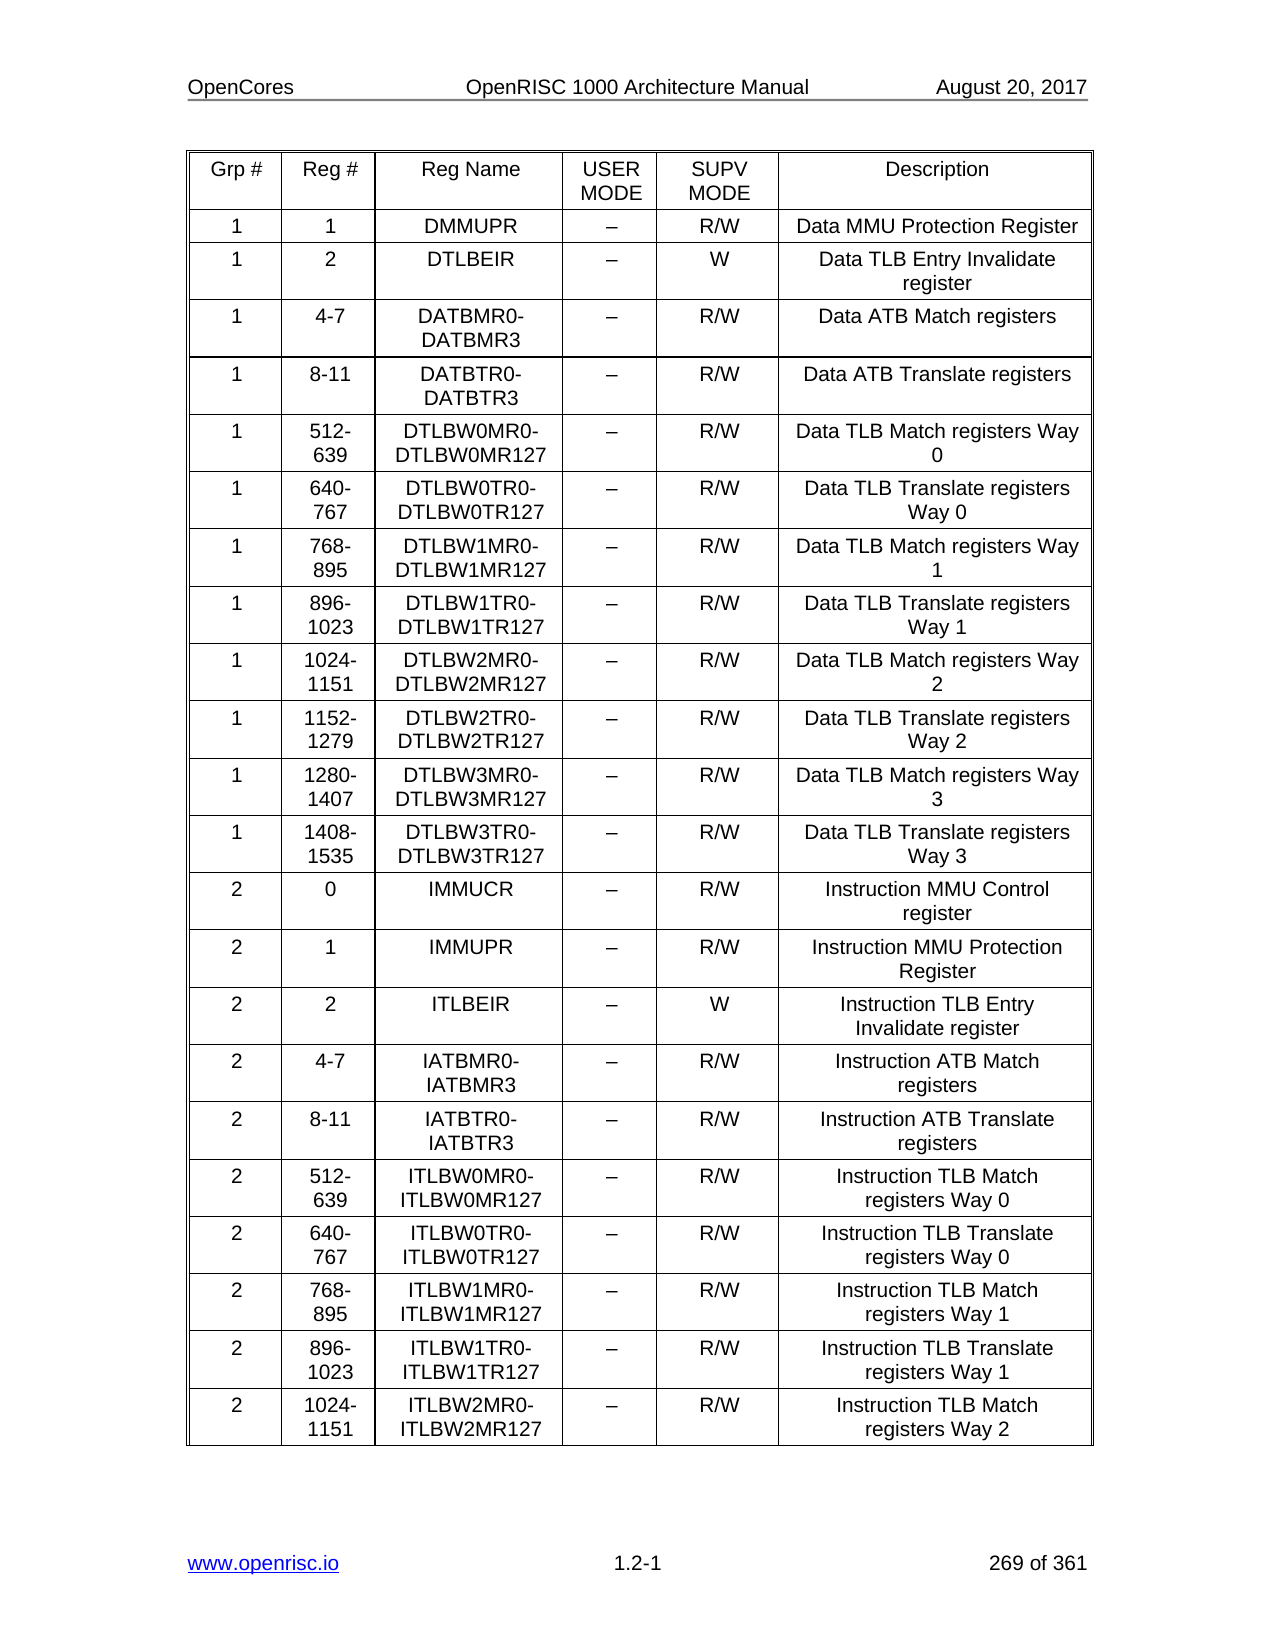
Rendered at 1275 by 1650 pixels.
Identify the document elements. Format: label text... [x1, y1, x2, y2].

table_cell Instruction TLB Translate registers Way 1 [779, 1331, 1091, 1388]
table_cell Instruction MMU Control register [779, 873, 1091, 929]
table_cell 8-11 [282, 358, 374, 414]
table_header SUPV MODE [657, 153, 778, 208]
table_cell Instruction ATB Translate registers [779, 1102, 1091, 1158]
table_cell Data TLB Translate registers Way 0 [779, 472, 1091, 528]
table_cell – [563, 759, 656, 815]
table_cell Data TLB Match registers Way 2 [779, 644, 1091, 700]
table_cell – [563, 529, 656, 586]
table_cell 1 [282, 210, 374, 242]
table_cell – [563, 300, 656, 356]
table_cell R/W [657, 210, 778, 242]
table_cell IMMUPR [376, 930, 562, 987]
table_cell ITLBW2MR0-ITLBW2MR127 [376, 1389, 562, 1445]
table_cell – [563, 701, 656, 757]
table_cell R/W [657, 587, 778, 643]
table_cell R/W [657, 1160, 778, 1216]
table_cell ITLBW1TR0-ITLBW1TR127 [376, 1331, 562, 1388]
table_cell 512-639 [282, 1160, 374, 1216]
table_cell – [563, 1045, 656, 1101]
table_cell R/W [657, 1274, 778, 1330]
table_cell 1 [190, 644, 281, 700]
table_cell 8-11 [282, 1102, 374, 1158]
table_cell – [563, 1102, 656, 1158]
table_cell IATBTR0-IATBTR3 [376, 1102, 562, 1158]
table_cell 1 [190, 300, 281, 356]
table_cell 0 [282, 873, 374, 929]
table_cell 1152-1279 [282, 701, 374, 757]
table_cell 1280-1407 [282, 759, 374, 815]
table_header Grp # [190, 153, 281, 208]
table_cell DATBTR0-DATBTR3 [376, 358, 562, 414]
table_cell W [657, 988, 778, 1044]
table_cell 640-767 [282, 472, 374, 528]
table_cell DTLBW1TR0-DTLBW1TR127 [376, 587, 562, 643]
table_cell R/W [657, 472, 778, 528]
table_cell – [563, 988, 656, 1044]
table_cell 1 [282, 930, 374, 987]
table_cell 896-1023 [282, 587, 374, 643]
table_cell Data ATB Match registers [779, 300, 1091, 356]
table_cell – [563, 930, 656, 987]
table_cell Data TLB Translate registers Way 3 [779, 816, 1091, 872]
table_cell DATBMR0-DATBMR3 [376, 300, 562, 356]
table_cell Data TLB Entry Invalidate register [779, 243, 1091, 299]
table_cell 768-895 [282, 529, 374, 586]
table_header USER MODE [563, 153, 656, 208]
table_cell DTLBW3TR0-DTLBW3TR127 [376, 816, 562, 872]
table_cell R/W [657, 644, 778, 700]
table_cell Data TLB Match registers Way 1 [779, 529, 1091, 586]
table_cell – [563, 210, 656, 242]
table_cell 2 [282, 243, 374, 299]
table_cell 2 [190, 1102, 281, 1158]
table_cell 1 [190, 210, 281, 242]
table_cell R/W [657, 415, 778, 471]
table_cell 896-1023 [282, 1331, 374, 1388]
table_cell – [563, 1160, 656, 1216]
table_cell Data ATB Translate registers [779, 358, 1091, 414]
table_cell R/W [657, 1217, 778, 1273]
table_cell Data TLB Match registers Way 3 [779, 759, 1091, 815]
table_cell Data TLB Match registers Way 0 [779, 415, 1091, 471]
table_cell 2 [190, 1217, 281, 1273]
table_cell 768-895 [282, 1274, 374, 1330]
table_header Reg Name [376, 153, 562, 208]
table_cell 1024-1151 [282, 644, 374, 700]
table_cell DTLBEIR [376, 243, 562, 299]
table_cell DTLBW0TR0-DTLBW0TR127 [376, 472, 562, 528]
table_cell DTLBW3MR0-DTLBW3MR127 [376, 759, 562, 815]
table_cell – [563, 1217, 656, 1273]
table_cell R/W [657, 701, 778, 757]
table_cell – [563, 816, 656, 872]
table_cell R/W [657, 1045, 778, 1101]
table_cell 4-7 [282, 300, 374, 356]
table_cell 1408-1535 [282, 816, 374, 872]
table_cell ITLBW0TR0-ITLBW0TR127 [376, 1217, 562, 1273]
table_cell – [563, 1331, 656, 1388]
table_cell Instruction TLB Translate registers Way 0 [779, 1217, 1091, 1273]
table_cell R/W [657, 759, 778, 815]
table_cell W [657, 243, 778, 299]
table_header Reg # [282, 153, 374, 208]
table_cell R/W [657, 529, 778, 586]
table_cell DTLBW2MR0-DTLBW2MR127 [376, 644, 562, 700]
table_cell DTLBW2TR0-DTLBW2TR127 [376, 701, 562, 757]
table_cell 2 [190, 1331, 281, 1388]
table_cell Instruction TLB Match registers Way 1 [779, 1274, 1091, 1330]
table_cell Instruction TLB Match registers Way 2 [779, 1389, 1091, 1445]
table_cell 1 [190, 587, 281, 643]
table_cell R/W [657, 1102, 778, 1158]
table_cell 1 [190, 472, 281, 528]
table_cell 4-7 [282, 1045, 374, 1101]
table_cell Data TLB Translate registers Way 2 [779, 701, 1091, 757]
table_cell 2 [190, 988, 281, 1044]
table_cell 1 [190, 759, 281, 815]
table_cell 2 [190, 1160, 281, 1216]
table_cell R/W [657, 358, 778, 414]
table_cell DTLBW1MR0-DTLBW1MR127 [376, 529, 562, 586]
table_cell ITLBEIR [376, 988, 562, 1044]
table_cell 2 [190, 1389, 281, 1445]
table_cell 512-639 [282, 415, 374, 471]
table_cell 1 [190, 701, 281, 757]
table_cell 1 [190, 529, 281, 586]
table_cell 2 [190, 873, 281, 929]
table_cell R/W [657, 816, 778, 872]
table_cell 1 [190, 816, 281, 872]
table_cell Data MMU Protection Register [779, 210, 1091, 242]
table_cell Instruction TLB Match registers Way 0 [779, 1160, 1091, 1216]
table_cell ITLBW0MR0-ITLBW0MR127 [376, 1160, 562, 1216]
table_cell R/W [657, 1331, 778, 1388]
table_cell IATBMR0-IATBMR3 [376, 1045, 562, 1101]
table_cell – [563, 1274, 656, 1330]
table_cell – [563, 873, 656, 929]
table_cell ITLBW1MR0-ITLBW1MR127 [376, 1274, 562, 1330]
table_cell Instruction ATB Match registers [779, 1045, 1091, 1101]
table_cell – [563, 415, 656, 471]
table_cell – [563, 1389, 656, 1445]
table_cell 1 [190, 243, 281, 299]
table_cell DMMUPR [376, 210, 562, 242]
table_cell 2 [282, 988, 374, 1044]
table_cell – [563, 644, 656, 700]
table_cell R/W [657, 300, 778, 356]
table_cell 1 [190, 358, 281, 414]
table_cell Data TLB Translate registers Way 1 [779, 587, 1091, 643]
table_cell – [563, 358, 656, 414]
table_cell 1024-1151 [282, 1389, 374, 1445]
table_cell R/W [657, 1389, 778, 1445]
table_cell 2 [190, 1045, 281, 1101]
table_cell – [563, 472, 656, 528]
table_cell IMMUCR [376, 873, 562, 929]
table_cell – [563, 587, 656, 643]
table_cell R/W [657, 873, 778, 929]
table_cell DTLBW0MR0-DTLBW0MR127 [376, 415, 562, 471]
table_cell 2 [190, 930, 281, 987]
table_cell Instruction MMU Protection Register [779, 930, 1091, 987]
table_header Description [779, 153, 1091, 208]
table_cell 1 [190, 415, 281, 471]
table_cell 2 [190, 1274, 281, 1330]
table_cell 640-767 [282, 1217, 374, 1273]
table_cell – [563, 243, 656, 299]
table_cell R/W [657, 930, 778, 987]
table_cell Instruction TLB Entry Invalidate register [779, 988, 1091, 1044]
